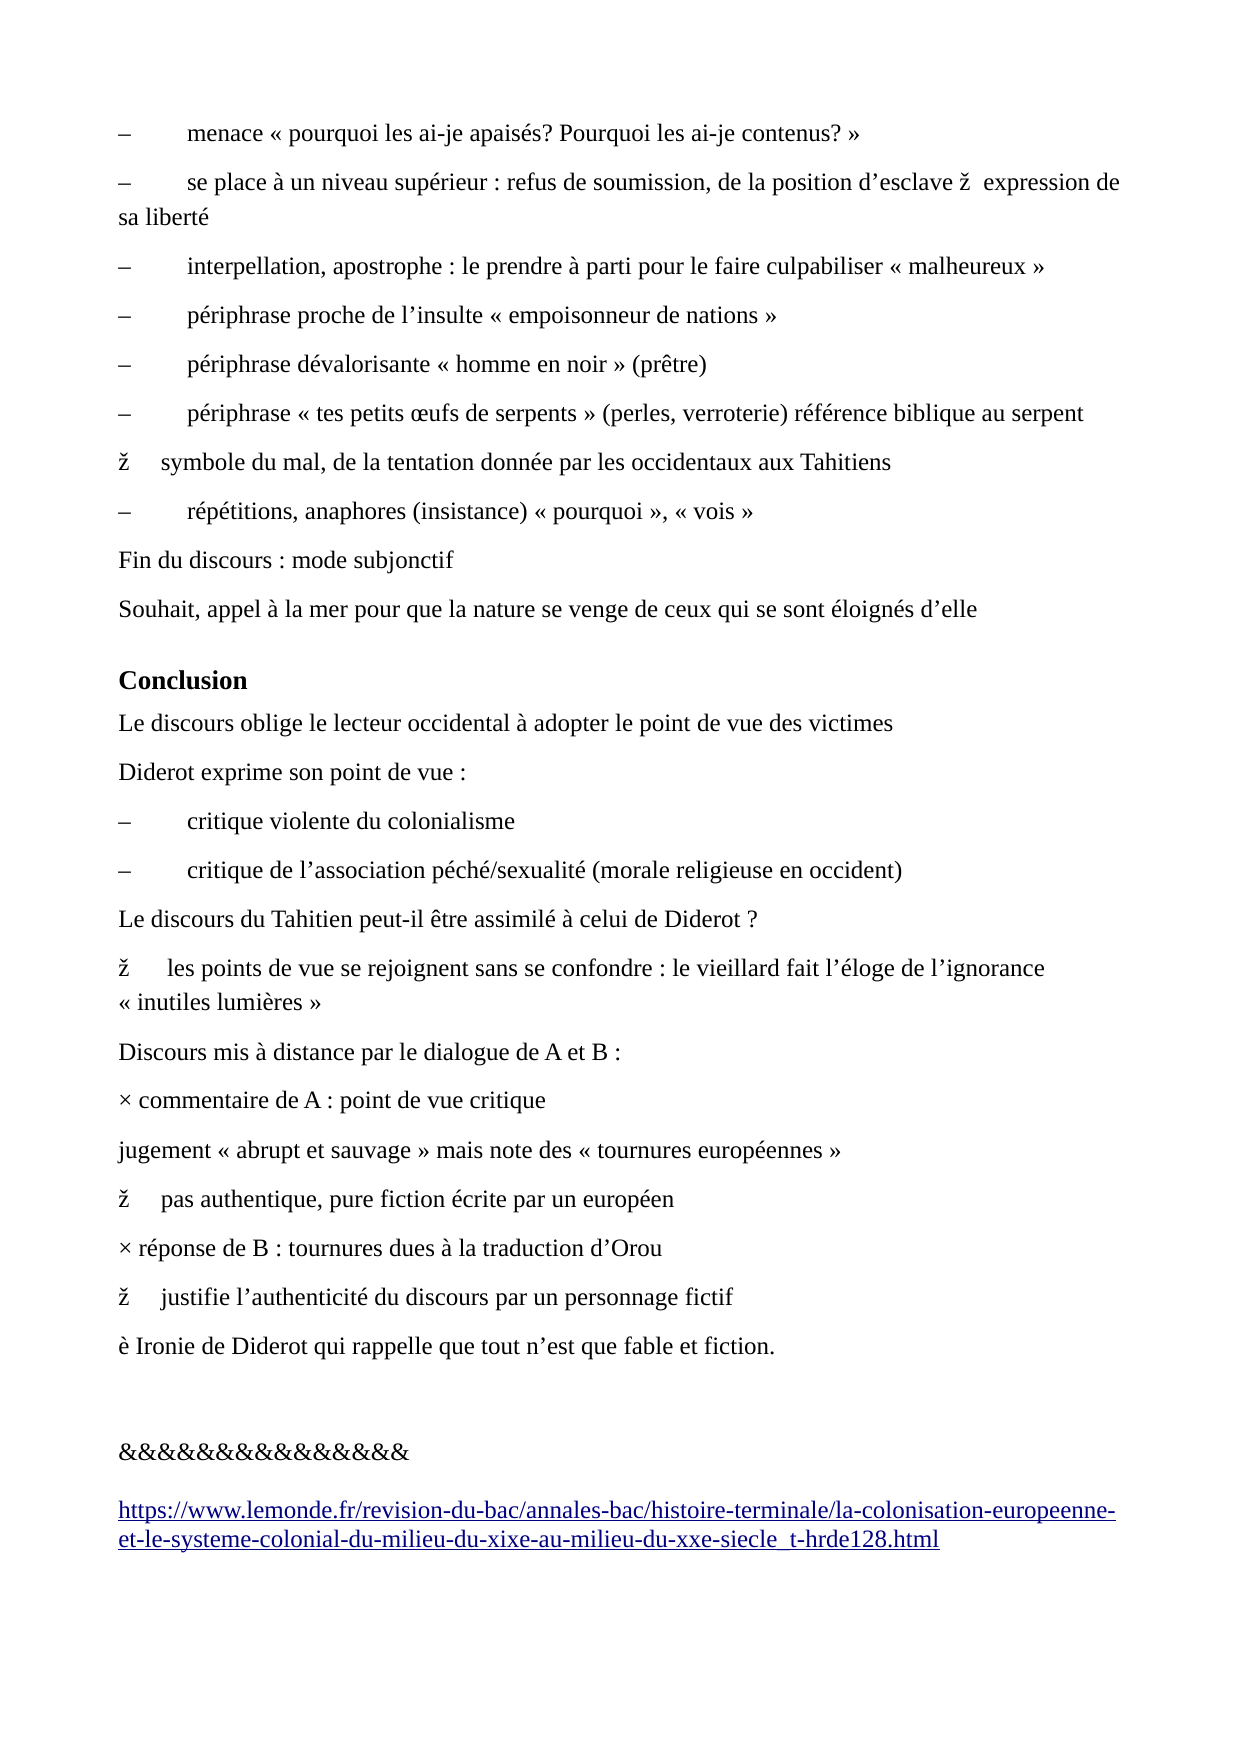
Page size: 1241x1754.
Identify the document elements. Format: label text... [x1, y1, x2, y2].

text jugement « abrupt et sauvage » mais note des « tournures européennes » [118, 1135, 1122, 1163]
text Souhait, appel à la mer pour que la nature se venge de ceux qui se sont éloignés d’elle [118, 594, 1122, 623]
text – se place à un niveau supérieur : refus de soumission, de la position d’esclave ž expression de sa liberté [118, 167, 1122, 230]
text – périphrase « tes petits œufs de serpents » (perles, verroterie) référence biblique au serpent [118, 398, 1122, 427]
text × réponse de B : tournures dues à la traduction d’Orou [118, 1233, 1122, 1262]
text è Ironie de Diderot qui rappelle que tout n’est que fable et fiction. [118, 1331, 1122, 1360]
text Le discours du Tahitien peut-il être assimilé à celui de Diderot ? [118, 904, 1122, 933]
text – menace « pourquoi les ai-je apaisés? Pourquoi les ai-je contenus? » [118, 118, 1122, 147]
subtitle Conclusion [118, 664, 1122, 695]
text – périphrase proche de l’insulte « empoisonneur de nations » [118, 300, 1122, 328]
text Fin du discours : mode subjonctif [118, 545, 1122, 574]
text – périphrase dévalorisante « homme en noir » (prêtre) [118, 349, 1122, 378]
text ž pas authentique, pure fiction écrite par un européen [118, 1184, 1122, 1212]
text https://www.lemonde.fr/revision-du-bac/annales-bac/histoire-terminale/la-colonisation-europeenne-et-le-systeme-colonial-du-milieu-du-xixe-au-milieu-du-xxe-siecle_t-hrde128.html [118, 1495, 1122, 1552]
text – critique de l’association péché/sexualité (morale religieuse en occident) [118, 855, 1122, 884]
text Le discours oblige le lecteur occidental à adopter le point de vue des victimes [118, 708, 1122, 736]
text Discours mis à distance par le dialogue de A et B : [118, 1037, 1122, 1065]
text × commentaire de A : point de vue critique [118, 1086, 1122, 1114]
text Diderot exprime son point de vue : [118, 757, 1122, 786]
text – interpellation, apostrophe : le prendre à parti pour le faire culpabiliser « malheureux » [118, 251, 1122, 279]
text ž symbole du mal, de la tentation donnée par les occidentaux aux Tahitiens [118, 447, 1122, 476]
text – répétitions, anaphores (insistance) « pourquoi », « vois » [118, 496, 1122, 525]
text &&&&&&&&&&&&&&& [118, 1437, 1122, 1466]
text ž les points de vue se rejoignent sans se confondre : le vieillard fait l’éloge de l’ignorance « inutiles lumières » [118, 953, 1122, 1016]
text ž justifie l’authenticité du discours par un personnage fictif [118, 1282, 1122, 1311]
text – critique violente du colonialisme [118, 806, 1122, 834]
